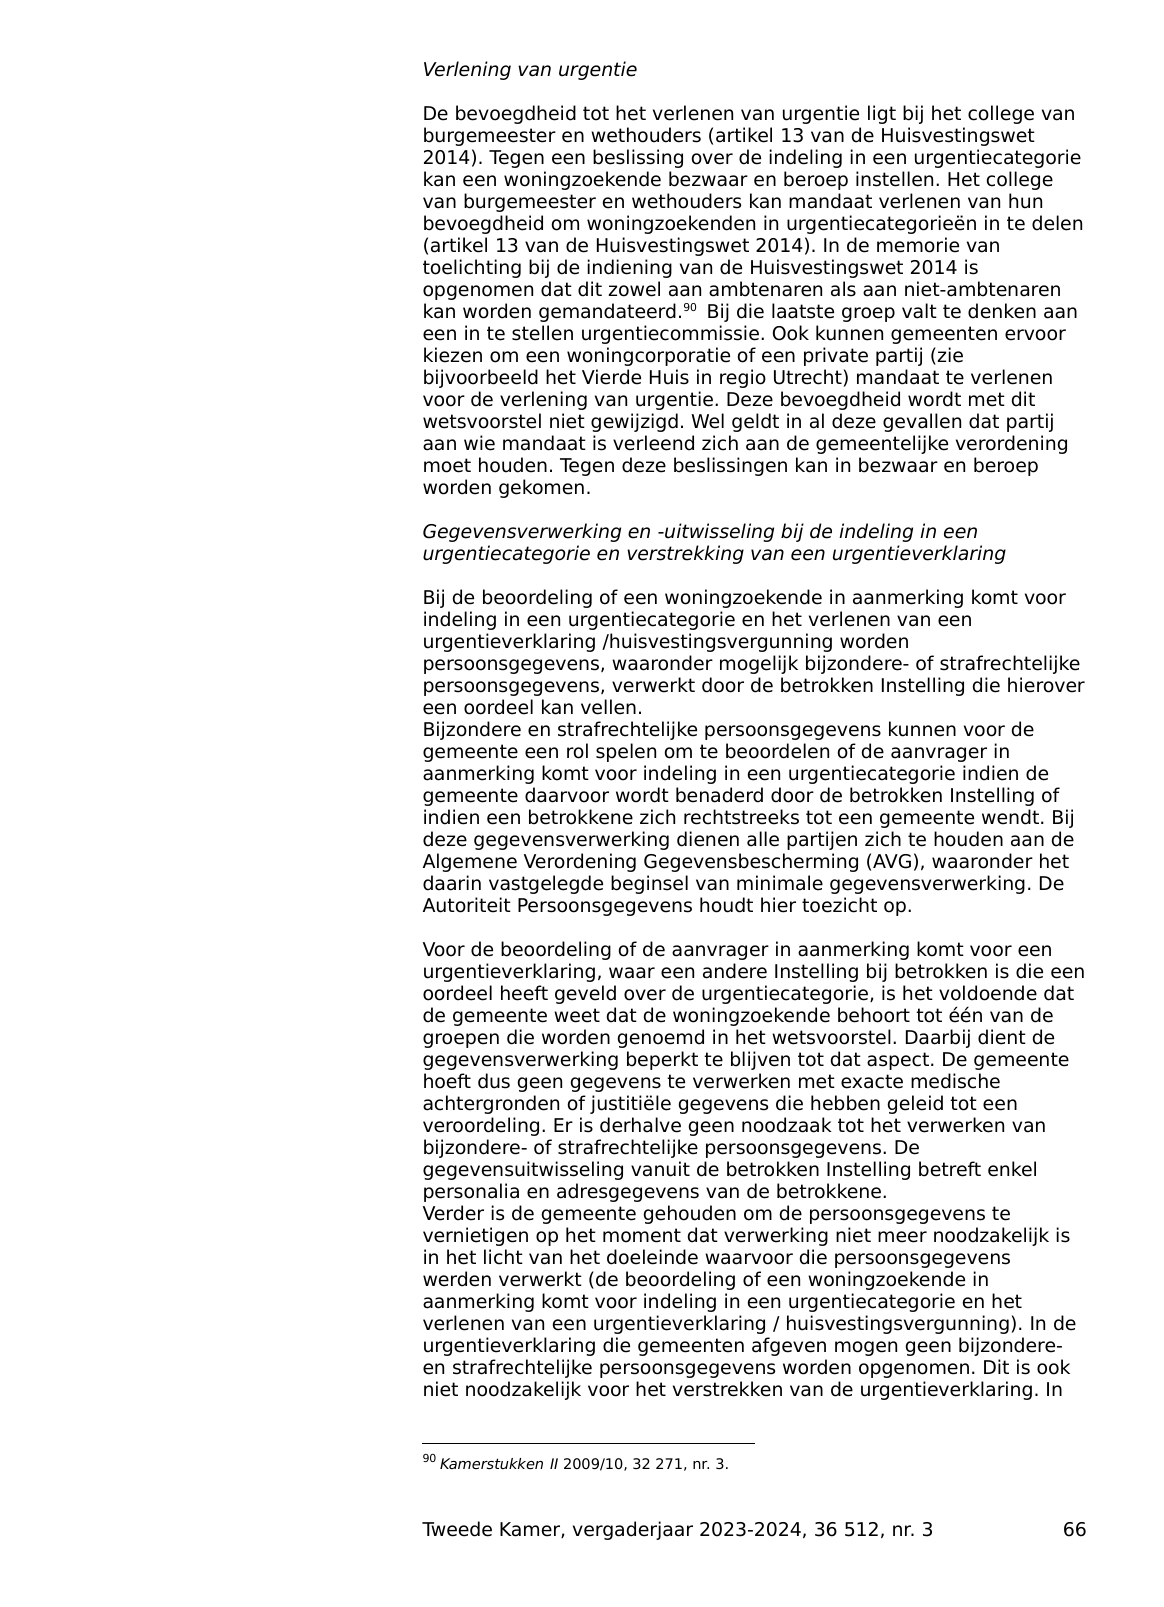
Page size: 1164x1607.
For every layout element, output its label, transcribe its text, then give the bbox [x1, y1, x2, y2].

text De bevoegdheid tot het verlenen van urgentie ligt bij het college van burgemeester en wethouders (artikel 13 van de Huisvestingswet 2014). Tegen een beslissing over de indeling in een urgentiecategorie kan een woningzoekende bezwaar en beroep instellen. Het college van burgemeester en wethouders kan mandaat verlenen van hun bevoegdheid om woningzoekenden in urgentiecategorieën in te delen (artikel 13 van de Huisvestingswet 2014). In de memorie van toelichting bij de indiening van de Huisvestingswet 2014 is opgenomen dat dit zowel aan ambtenaren als aan niet-ambtenaren kan worden gemandateerd. Bij die laatste groep valt te denken aan een in te stellen urgentiecommissie. Ook kunnen gemeenten ervoor kiezen om een woningcorporatie of een private partij (zie bijvoorbeeld het Vierde Huis in regio Utrecht) mandaat te verlenen voor de verlening van urgentie. Deze bevoegdheid wordt met dit wetsvoorstel niet gewijzigd. Wel geldt in al deze gevallen dat partij aan wie mandaat is verleend zich aan de gemeentelijke verordening moet houden. Tegen deze beslissingen kan in bezwaar en beroep worden gekomen. [422, 103, 1087, 499]
text Bij de beoordeling of een woningzoekende in aanmerking komt voor indeling in een urgentiecategorie en het verlenen van een urgentieverklaring /huisvestingsvergunning worden persoonsgegevens, waaronder mogelijk bijzondere- of strafrechtelijke persoonsgegevens, verwerkt door de betrokken Instelling die hierover een oordeel kan vellen. [422, 587, 1087, 719]
text Voor de beoordeling of de aanvrager in aanmerking komt voor een urgentieverklaring, waar een andere Instelling bij betrokken is die een oordeel heeft geveld over de urgentiecategorie, is het voldoende dat de gemeente weet dat de woningzoekende behoort tot één van de groepen die worden genoemd in het wetsvoorstel. Daarbij dient de gegevensverwerking beperkt te blijven tot dat aspect. De gemeente hoeft dus geen gegevens te verwerken met exacte medische achtergronden of justitiële gegevens die hebben geleid tot een veroordeling. Er is derhalve geen noodzaak tot het verwerken van bijzondere- of strafrechtelijke persoonsgegevens. De gegevensuitwisseling vanuit de betrokken Instelling betreft enkel personalia en adresgegevens van de betrokkene. [422, 939, 1087, 1203]
subtitle Gegevensverwerking en -uitwisseling bij de indeling in een urgentiecategorie en verstrekking van een urgentieverklaring [422, 521, 1087, 565]
text Bijzondere en strafrechtelijke persoonsgegevens kunnen voor de gemeente een rol spelen om te beoordelen of de aanvrager in aanmerking komt voor indeling in een urgentiecategorie indien de gemeente daarvoor wordt benaderd door de betrokken Instelling of indien een betrokkene zich rechtstreeks tot een gemeente wendt. Bij deze gegevensverwerking dienen alle partijen zich te houden aan de Algemene Verordening Gegevensbescherming (AVG), waaronder het daarin vastgelegde beginsel van minimale gegevensverwerking. De Autoriteit Persoonsgegevens houdt hier toezicht op. [422, 719, 1087, 917]
subtitle Verlening van urgentie [422, 59, 1087, 81]
text Verder is de gemeente gehouden om de persoonsgegevens te vernietigen op het moment dat verwerking niet meer noodzakelijk is in het licht van het doeleinde waarvoor die persoonsgegevens werden verwerkt (de beoordeling of een woningzoekende in aanmerking komt voor indeling in een urgentiecategorie en het verlenen van een urgentieverklaring / huisvestingsvergunning). In de urgentieverklaring die gemeenten afgeven mogen geen bijzondere- en strafrechtelijke persoonsgegevens worden opgenomen. Dit is ook niet noodzakelijk voor het verstrekken van de urgentieverklaring. In [422, 1203, 1087, 1401]
text Kamerstukken II 2009/10, 32 271, nr. 3. [422, 1452, 1087, 1474]
